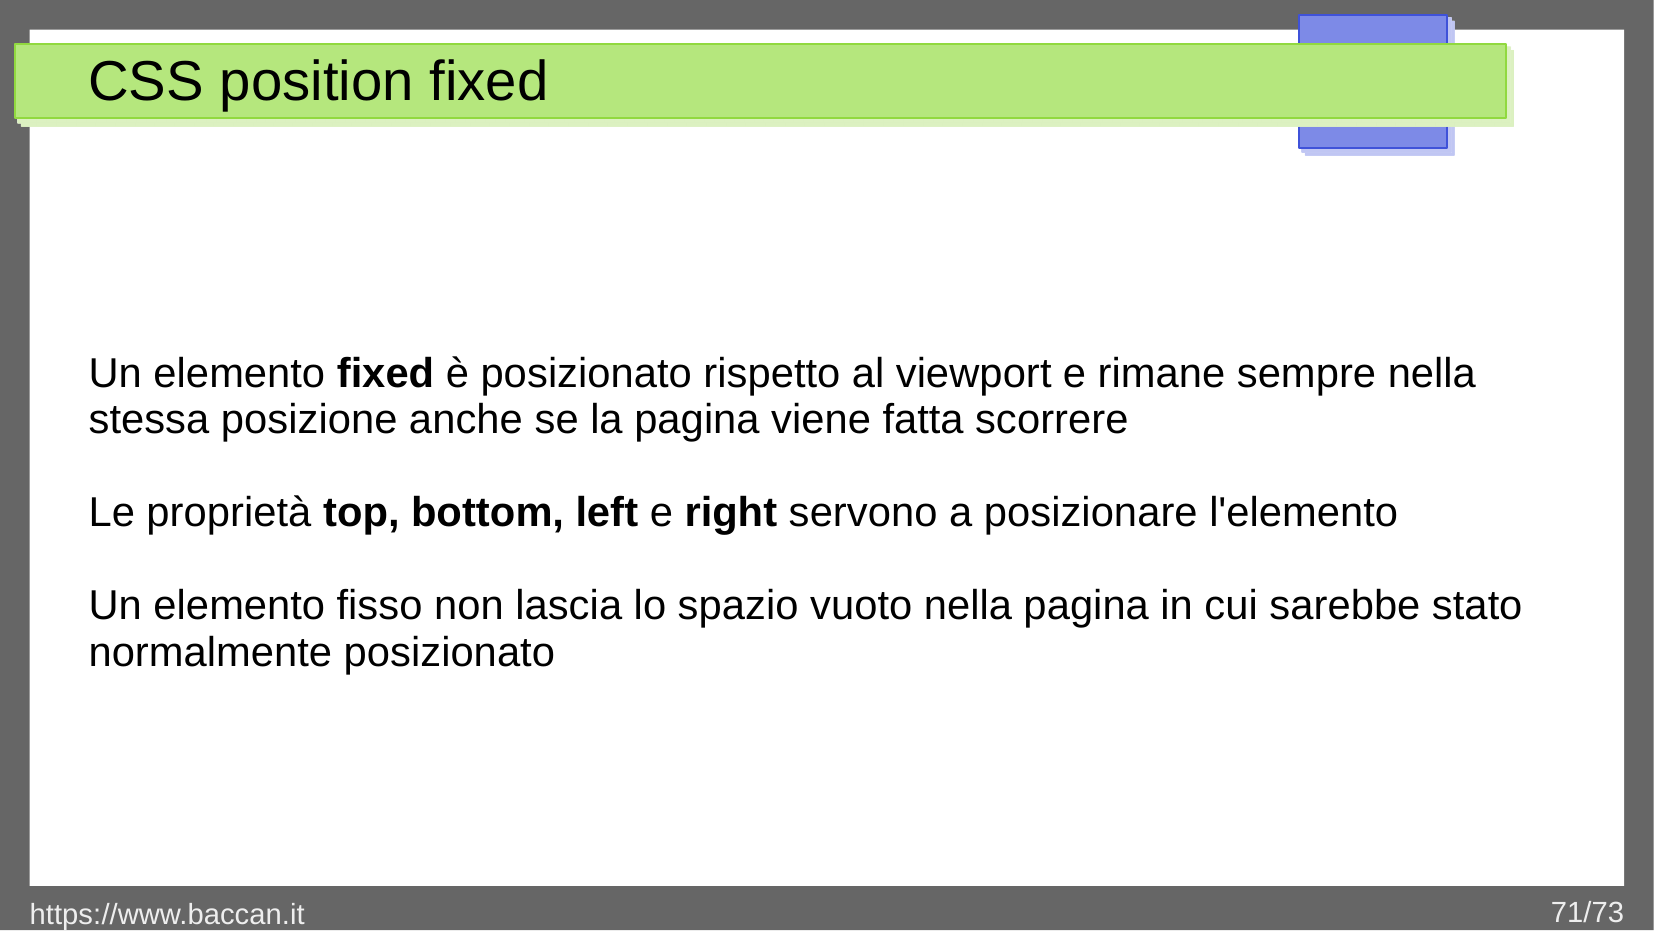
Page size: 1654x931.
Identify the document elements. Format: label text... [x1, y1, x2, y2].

title CSS position fixed [88, 44, 1506, 119]
text_box Un elemento fixed è posizionato rispetto al viewport e rimane sempre nella stessa posizione anche se la pagina viene fatta scorrere Le proprietà top, bottom, left e right servono a posizionare l'elemento Un elemento fisso non lascia lo spazio vuoto nella pagina in cui sarebbe stato normalmente posizionato [88, 186, 1565, 838]
